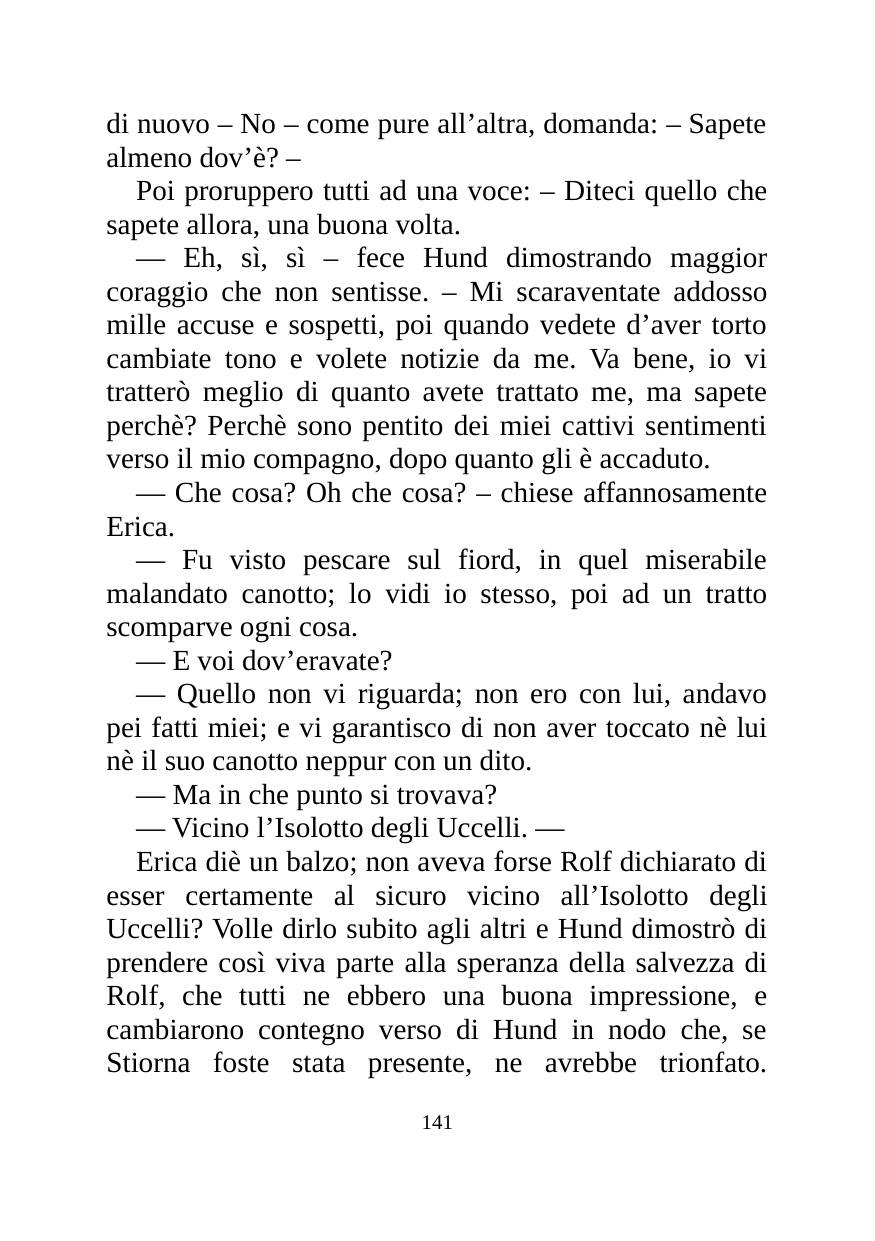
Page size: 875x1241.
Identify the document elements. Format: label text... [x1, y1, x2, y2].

text — Quello non vi riguarda; non ero con lui, andavo pei fatti miei; e vi garantisco di non aver toccato nè lui nè il suo canotto neppur con un dito. [106, 676, 768, 777]
text — Ma in che punto si trovava? [106, 777, 768, 811]
text — Che cosa? Oh che cosa? – chiese affannosamente Erica. [106, 475, 768, 542]
text — E voi dov’eravate? [106, 643, 768, 676]
text Erica diè un balzo; non aveva forse Rolf dichiarato di esser certamente al sicuro vicino all’Isolotto degli Uccelli? Volle dirlo subito agli altri e Hund dimostrò di prendere così viva parte alla speranza della salvezza di Rolf, che tutti ne ebbero una buona impressione, e cambiarono contegno verso di Hund in nodo che, se Stiorna foste stata presente, ne avrebbe trionfato. [106, 844, 768, 1079]
text — Eh, sì, sì – fece Hund dimostrando maggior coraggio che non sentisse. – Mi scaraventate addosso mille accuse e sospetti, poi quando vedete d’aver torto cambiate tono e volete notizie da me. Va bene, io vi tratterò meglio di quanto avete trattato me, ma sapete perchè? Perchè sono pentito dei miei cattivi sentimenti verso il mio compagno, dopo quanto gli è accaduto. [106, 240, 768, 475]
text Poi proruppero tutti ad una voce: – Diteci quello che sapete allora, una buona volta. [106, 173, 768, 240]
text — Fu visto pescare sul fiord, in quel miserabile malandato canotto; lo vidi io stesso, poi ad un tratto scomparve ogni cosa. [106, 542, 768, 643]
text — Vicino l’Isolotto degli Uccelli. — [106, 811, 768, 844]
text di nuovo – No – come pure all’altra, domanda: – Sapete almeno dov’è? – [106, 106, 768, 173]
